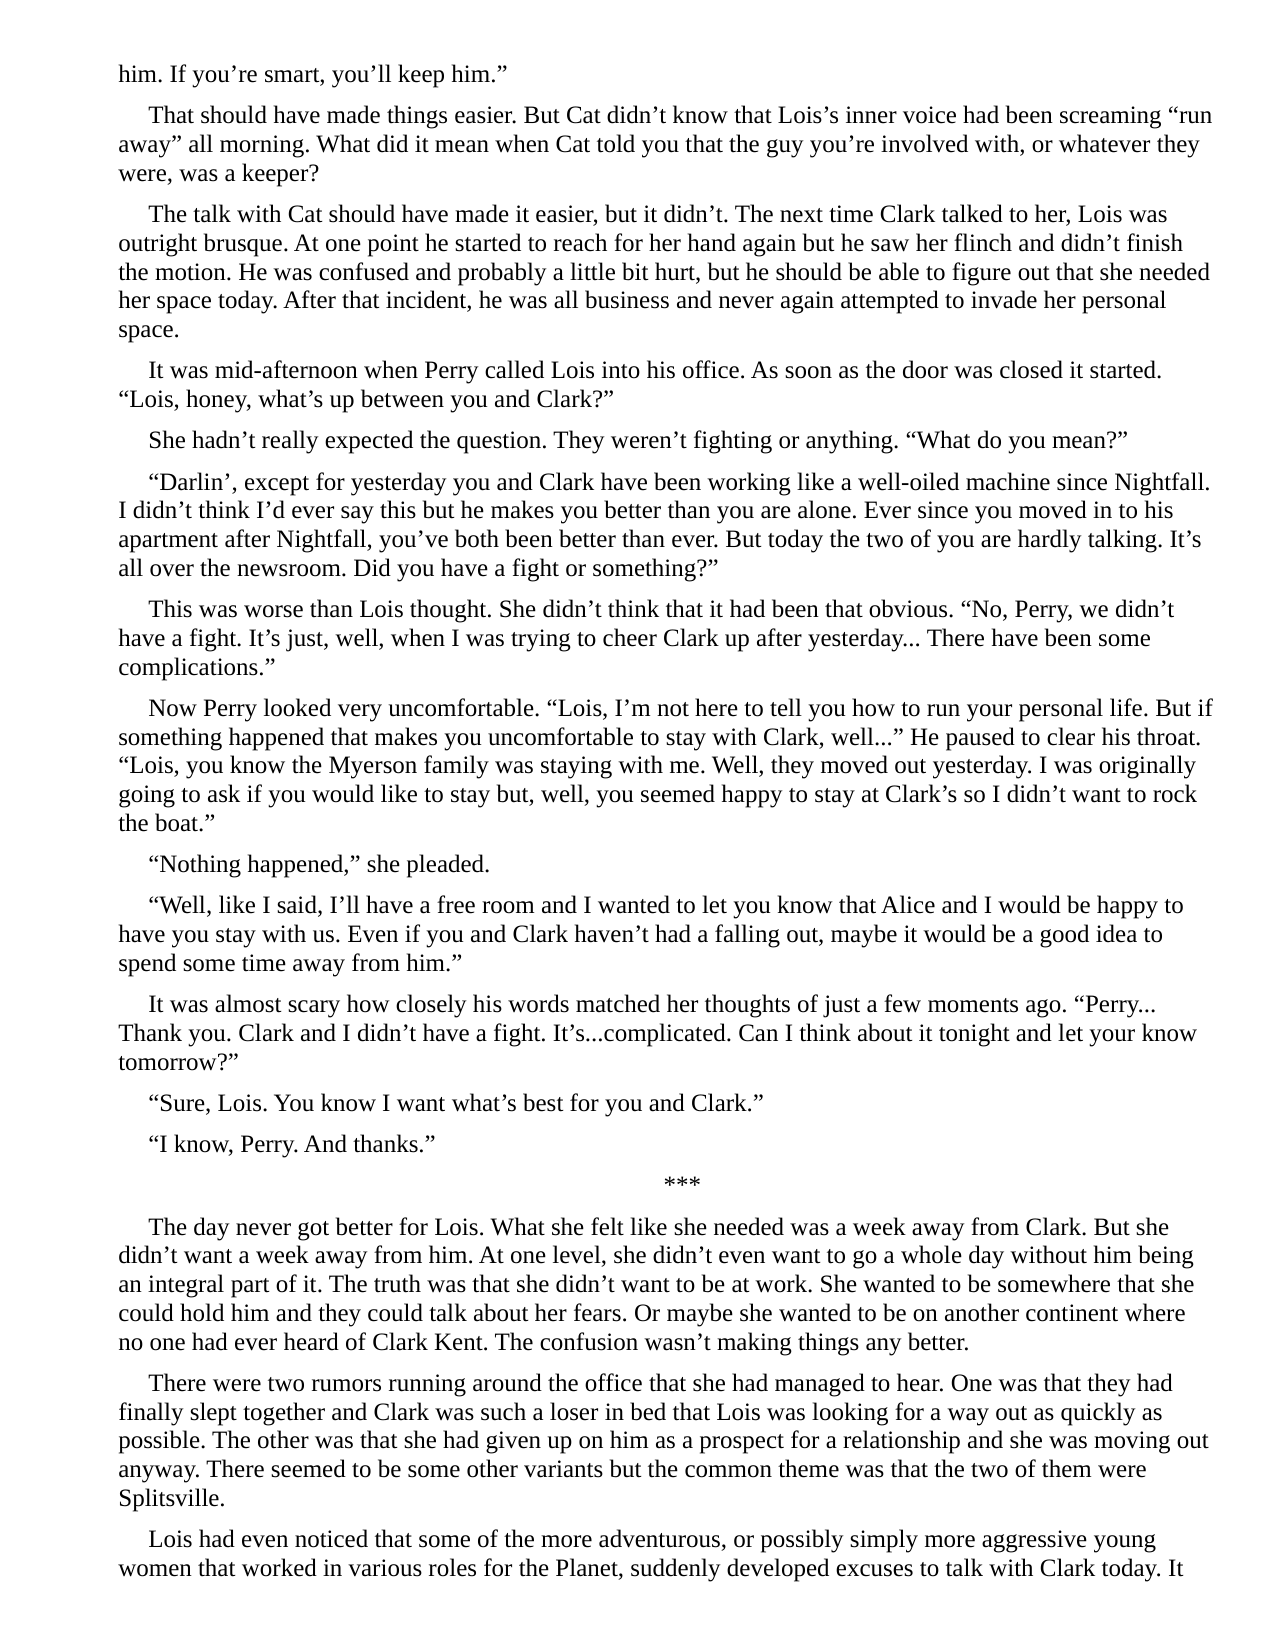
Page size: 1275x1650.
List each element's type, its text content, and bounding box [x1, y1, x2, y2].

text “Nothing happened,” she pleaded. [118, 849, 1216, 878]
text Now Perry looked very uncomfortable. “Lois, I’m not here to tell you how to run your personal life. But if something happened that makes you uncomfortable to stay with Clark, well...” He paused to clear his throat. “Lois, you know the Myerson family was staying with me. Well, they moved out yesterday. I was originally going to ask if you would like to stay but, well, you seemed happy to stay at Clark’s so I didn’t want to rock the boat.” [118, 693, 1216, 837]
text It was mid-afternoon when Perry called Lois into his office. As soon as the door was closed it started. “Lois, honey, what’s up between you and Clark?” [118, 355, 1216, 413]
text It was almost scary how closely his words matched her thoughts of just a few moments ago. “Perry... Thank you. Clark and I didn’t have a fight. It’s...complicated. Can I think about it tonight and let your know tomorrow?” [118, 989, 1216, 1075]
text There were two rumors running around the office that she had managed to hear. One was that they had finally slept together and Clark was such a loser in bed that Lois was looking for a way out as quickly as possible. The other was that she had given up on him as a prospect for a relationship and she was moving out anyway. There seemed to be some other variants but the common theme was that the two of them were Splitsville. [118, 1368, 1216, 1512]
text “Well, like I said, I’ll have a free room and I wanted to let you know that Alice and I would be happy to have you stay with us. Even if you and Clark haven’t had a falling out, maybe it would be a good idea to spend some time away from him.” [118, 890, 1216, 977]
text That should have made things easier. But Cat didn’t know that Lois’s inner voice had been screaming “run away” all morning. What did it mean when Cat told you that the guy you’re involved with, or whatever they were, was a keeper? [118, 100, 1216, 187]
text “Sure, Lois. You know I want what’s best for you and Clark.” [118, 1088, 1216, 1117]
text She hadn’t really expected the question. They weren’t fighting or anything. “What do you mean?” [118, 425, 1216, 454]
text Lois had even noticed that some of the more adventurous, or possibly simply more aggressive young women that worked in various roles for the Planet, suddenly developed excuses to talk with Clark today. It [118, 1524, 1216, 1582]
text “I know, Perry. And thanks.” [118, 1129, 1216, 1158]
text “Darlin’, except for yesterday you and Clark have been working like a well-oiled machine since Nightfall. I didn’t think I’d ever say this but he makes you better than you are alone. Ever since you moved in to his apartment after Nightfall, you’ve both been better than ever. But today the two of you are hardly talking. It’s all over the newsroom. Did you have a fight or something?” [118, 467, 1216, 582]
text *** [118, 1170, 1216, 1199]
text This was worse than Lois thought. She didn’t think that it had been that obvious. “No, Perry, we didn’t have a fight. It’s just, well, when I was trying to cheer Clark up after yesterday... There have been some complications.” [118, 594, 1216, 680]
text him. If you’re smart, you’ll keep him.” [118, 59, 1216, 88]
text The day never got better for Lois. What she felt like she needed was a week away from Clark. But she didn’t want a week away from him. At one level, she didn’t even want to go a whole day without him being an integral part of it. The truth was that she didn’t want to be at work. She wanted to be somewhere that she could hold him and they could talk about her fears. Or maybe she wanted to be on another continent where no one had ever heard of Clark Kent. The confusion wasn’t making things any better. [118, 1212, 1216, 1355]
text The talk with Cat should have made it easier, but it didn’t. The next time Clark talked to her, Lois was outright brusque. At one point he started to reach for her hand again but he saw her flinch and didn’t finish the motion. He was confused and probably a little bit hurt, but he should be able to figure out that she needed her space today. After that incident, he was all business and never again attempted to invade her personal space. [118, 199, 1216, 343]
